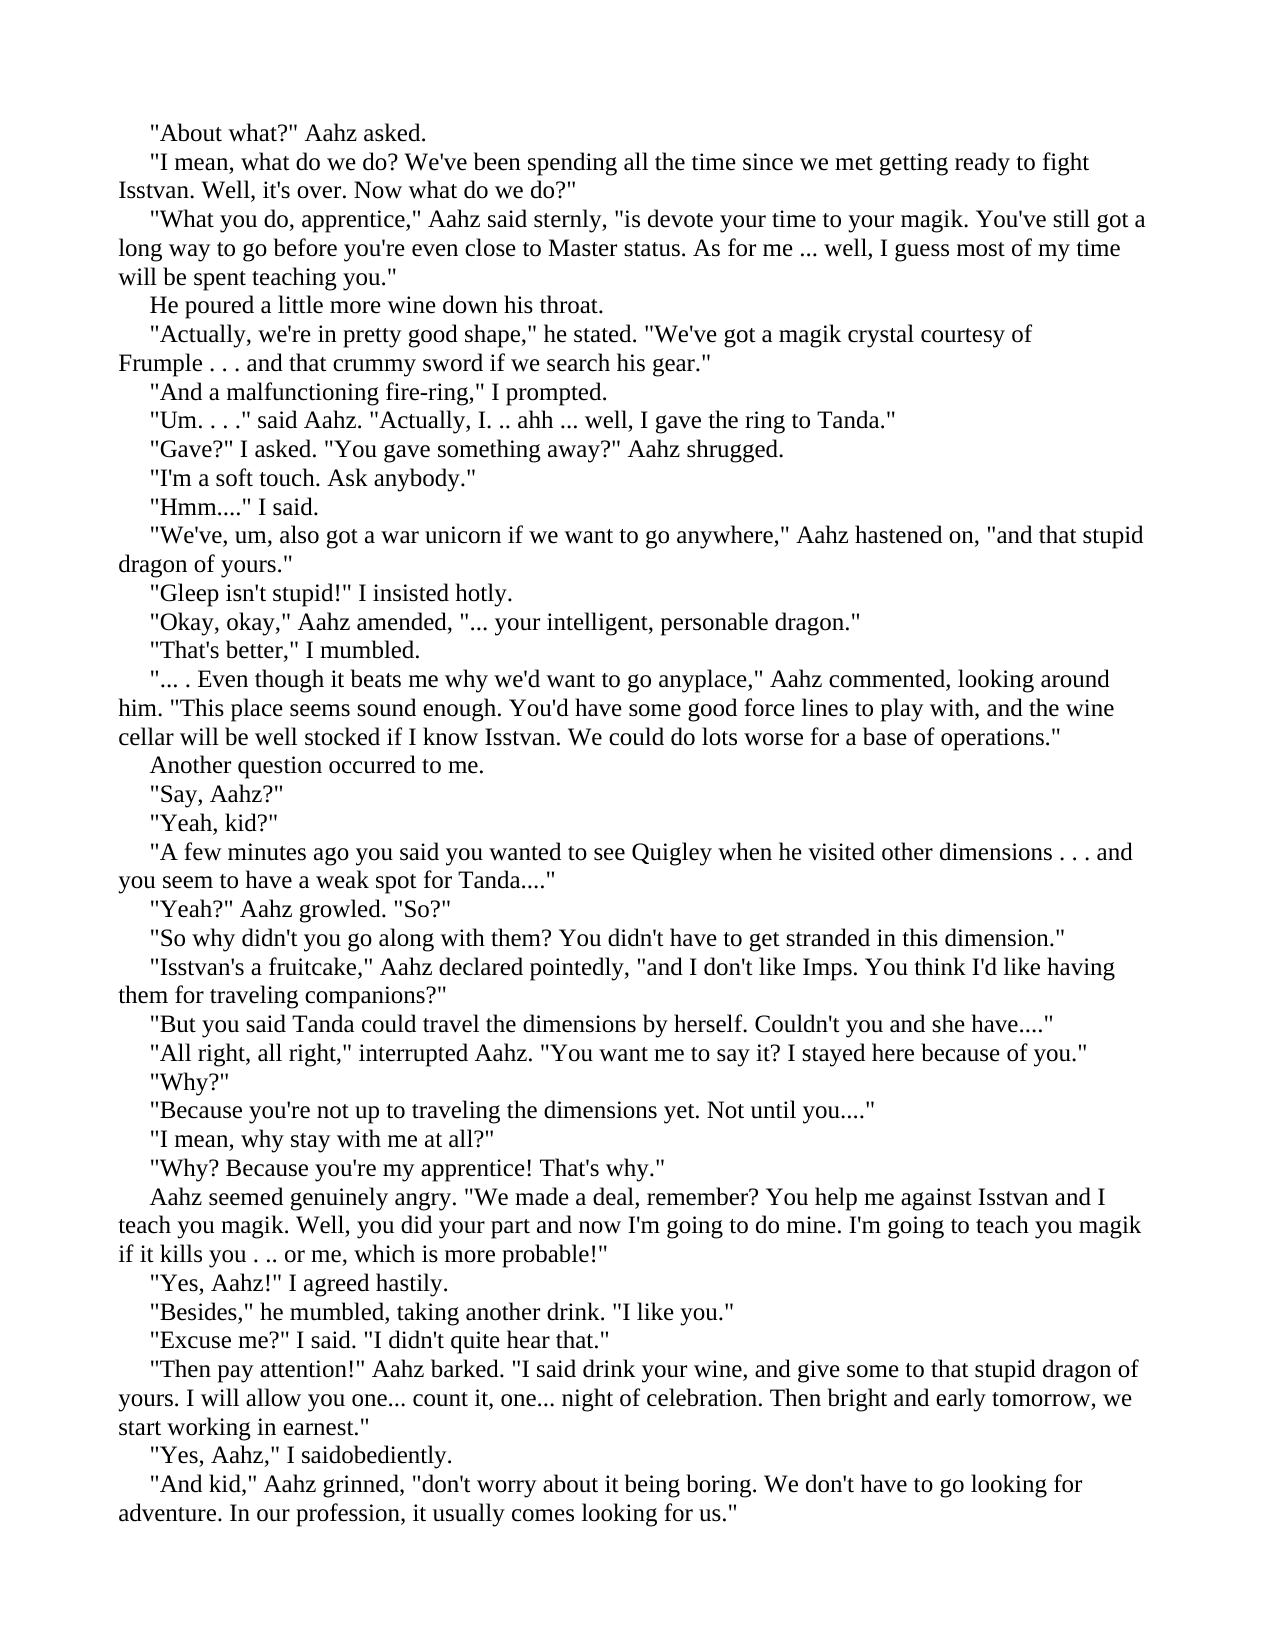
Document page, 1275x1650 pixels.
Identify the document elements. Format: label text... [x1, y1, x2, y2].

text "Besides," he mumbled, taking another drink. "I like you." [118, 1297, 1157, 1326]
text "Say, Aahz?" [118, 779, 1157, 808]
text "I'm a soft touch. Ask anybody." [118, 463, 1157, 492]
text "Excuse me?" I said. "I didn't quite hear that." [118, 1326, 1157, 1354]
text "Why?" [118, 1067, 1157, 1096]
text He poured a little more wine down his throat. [118, 291, 1157, 319]
text "Actually, we're in pretty good shape," he stated. "We've got a magik crystal courtesy of Frumple . . . and that crummy sword if we search his gear." [118, 319, 1157, 377]
text "Then pay attention!" Aahz barked. "I said drink your wine, and give some to that stupid dragon of yours. I will allow you one... count it, one... night of celebration. Then bright and early tomorrow, we start working in earnest." [118, 1354, 1157, 1441]
text "Um. . . ." said Aahz. "Actually, I. .. ahh ... well, I gave the ring to Tanda." [118, 406, 1157, 434]
text "Why? Because you're my apprentice! That's why." [118, 1153, 1157, 1182]
text "Yeah, kid?" [118, 808, 1157, 837]
text "That's better," I mumbled. [118, 636, 1157, 664]
text "Because you're not up to traveling the dimensions yet. Not until you...." [118, 1096, 1157, 1124]
text "What you do, apprentice," Aahz said sternly, "is devote your time to your magik. You've still got a long way to go before you're even close to Master status. As for me ... well, I guess most of my time will be spent teaching you." [118, 204, 1157, 291]
text "About what?" Aahz asked. [118, 118, 1157, 147]
text Aahz seemed genuinely angry. "We made a deal, remember? You help me against Isstvan and I teach you magik. Well, you did your part and now I'm going to do mine. I'm going to teach you magik if it kills you . .. or me, which is more probable!" [118, 1182, 1157, 1268]
text "I mean, what do we do? We've been spending all the time since we met getting ready to fight Isstvan. Well, it's over. Now what do we do?" [118, 147, 1157, 204]
text "And kid," Aahz grinned, "don't worry about it being boring. We don't have to go looking for adventure. In our profession, it usually comes looking for us." [118, 1469, 1157, 1527]
text "... . Even though it beats me why we'd want to go anyplace," Aahz commented, looking around him. "This place seems sound enough. You'd have some good force lines to play with, and the wine cellar will be well stocked if I know Isstvan. We could do lots worse for a base of operations." [118, 664, 1157, 751]
text "Yes, Aahz!" I agreed hastily. [118, 1268, 1157, 1297]
text "Isstvan's a fruitcake," Aahz declared pointedly, "and I don't like Imps. You think I'd like having them for traveling companions?" [118, 952, 1157, 1009]
text "But you said Tanda could travel the dimensions by herself. Couldn't you and she have...." [118, 1009, 1157, 1038]
text Another question occurred to me. [118, 751, 1157, 779]
text "Yes, Aahz," I saidobediently. [118, 1441, 1157, 1469]
text "I mean, why stay with me at all?" [118, 1124, 1157, 1153]
text "All right, all right," interrupted Aahz. "You want me to say it? I stayed here because of you." [118, 1038, 1157, 1067]
text "So why didn't you go along with them? You didn't have to get stranded in this dimension." [118, 923, 1157, 952]
text "Yeah?" Aahz growled. "So?" [118, 894, 1157, 923]
text "Okay, okay," Aahz amended, "... your intelligent, personable dragon." [118, 607, 1157, 636]
text "Hmm...." I said. [118, 492, 1157, 521]
text "Gleep isn't stupid!" I insisted hotly. [118, 578, 1157, 607]
text "Gave?" I asked. "You gave something away?" Aahz shrugged. [118, 434, 1157, 463]
text "And a malfunctioning fire-ring," I prompted. [118, 377, 1157, 406]
text "A few minutes ago you said you wanted to see Quigley when he visited other dimensions . . . and you seem to have a weak spot for Tanda...." [118, 837, 1157, 894]
text "We've, um, also got a war unicorn if we want to go anywhere," Aahz hastened on, "and that stupid dragon of yours." [118, 521, 1157, 578]
